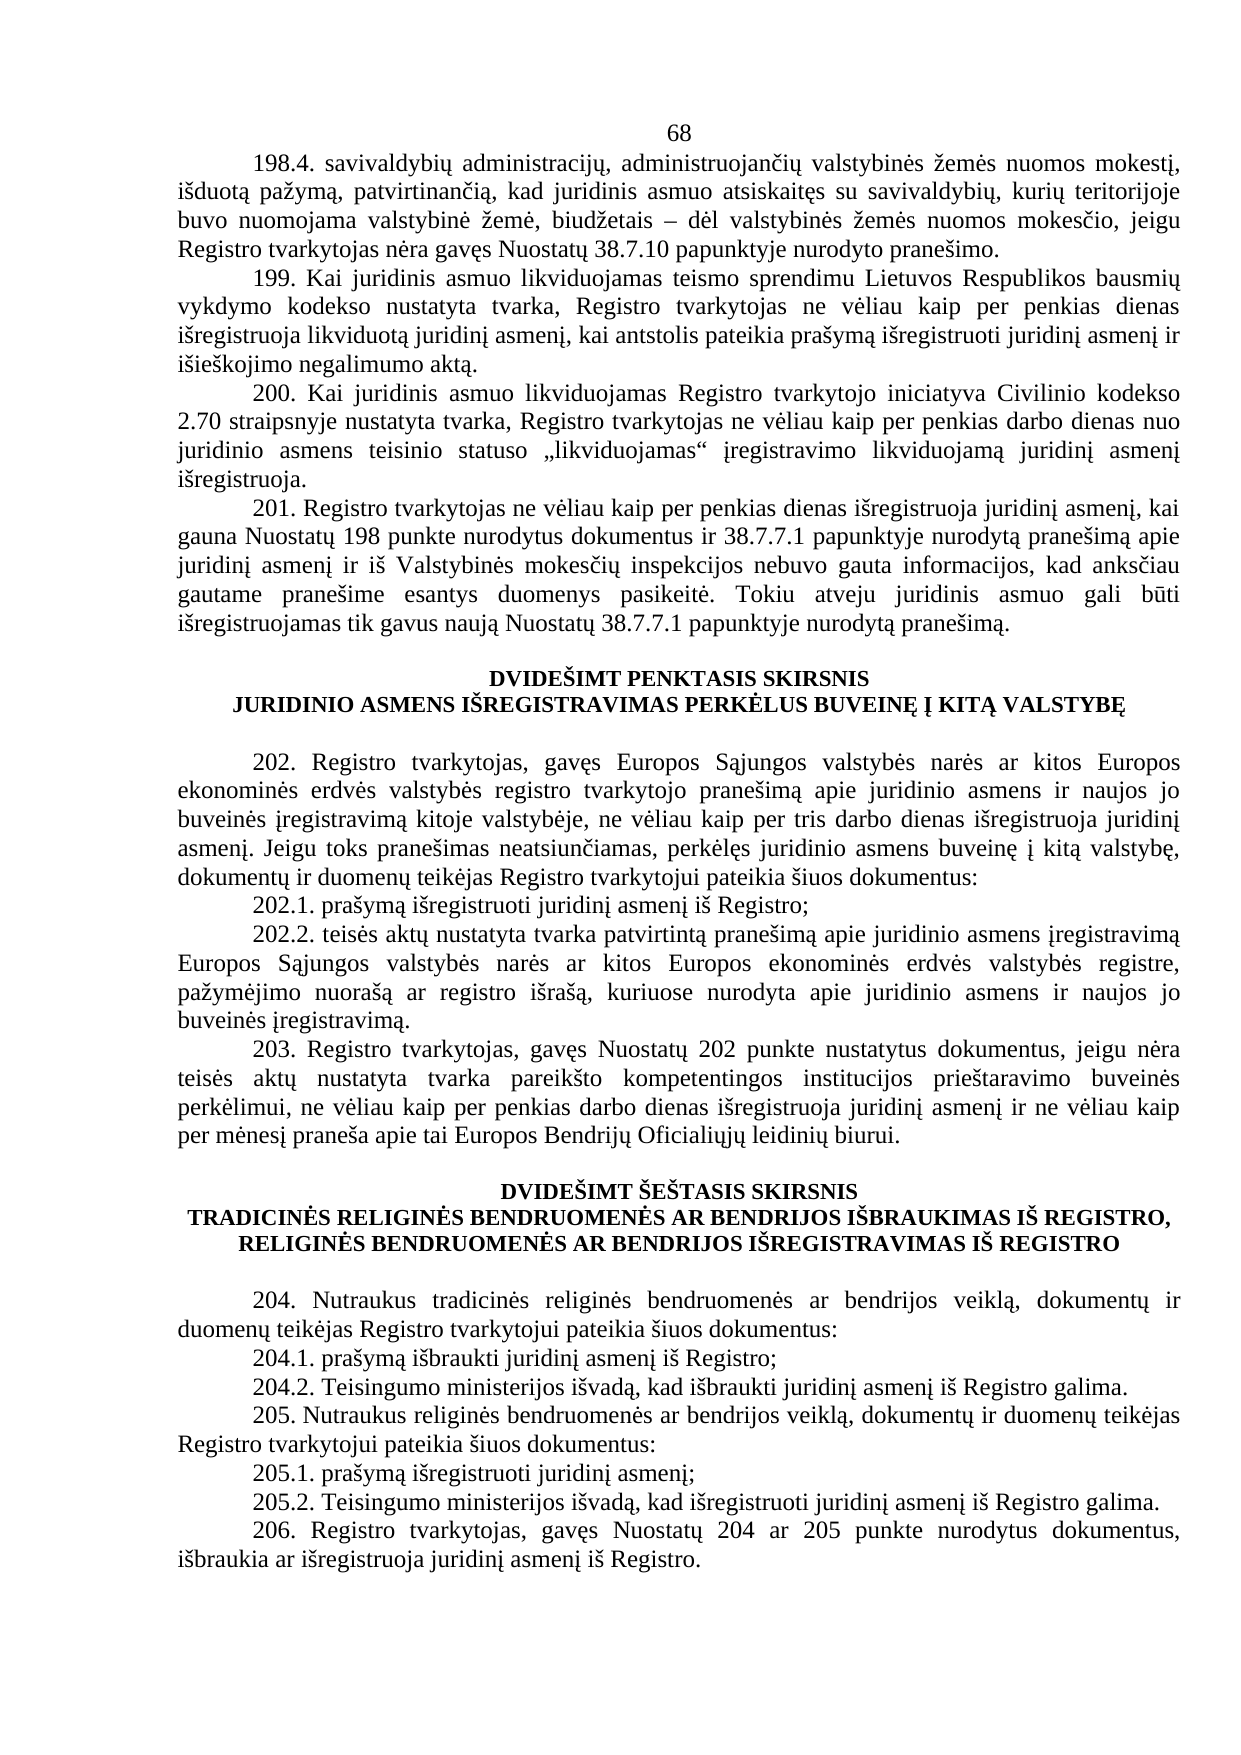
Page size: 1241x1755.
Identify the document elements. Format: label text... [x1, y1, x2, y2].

text 205. Nutraukus religinės bendruomenės ar bendrijos veiklą, dokumentų ir duomenų teikėjas Registro tvarkytojui pateikia šiuos dokumentus: [177, 1401, 1181, 1458]
text 204. Nutraukus tradicinės religinės bendruomenės ar bendrijos veiklą, dokumentų ir duomenų teikėjas Registro tvarkytojui pateikia šiuos dokumentus: [177, 1286, 1181, 1343]
text 202. Registro tvarkytojas, gavęs Europos Sąjungos valstybės narės ar kitos Europos ekonominės erdvės valstybės registro tvarkytojo pranešimą apie juridinio asmens ir naujos jo buveinės įregistravimą kitoje valstybėje, ne vėliau kaip per tris darbo dienas išregistruoja juridinį asmenį. Jeigu toks pranešimas neatsiunčiamas, perkėlęs juridinio asmens buveinę į kitą valstybę, dokumentų ir duomenų teikėjas Registro tvarkytojui pateikia šiuos dokumentus: [177, 747, 1181, 890]
text JURIDINIO ASMENS IŠREGISTRAVIMAS PERKĖLUS BUVEINĘ Į KITĄ VALSTYBĘ [177, 691, 1181, 718]
text 198.4. savivaldybių administracijų, administruojančių valstybinės žemės nuomos mokestį, išduotą pažymą, patvirtinančią, kad juridinis asmuo atsiskaitęs su savivaldybių, kurių teritorijoje buvo nuomojama valstybinė žemė, biudžetais – dėl valstybinės žemės nuomos mokesčio, jeigu Registro tvarkytojas nėra gavęs Nuostatų 38.7.10 papunktyje nurodyto pranešimo. [177, 148, 1181, 263]
text 205.2. Teisingumo ministerijos išvadą, kad išregistruoti juridinį asmenį iš Registro galima. [177, 1487, 1181, 1516]
text 205.1. prašymą išregistruoti juridinį asmenį; [177, 1458, 1181, 1487]
text 204.1. prašymą išbraukti juridinį asmenį iš Registro; [177, 1343, 1181, 1372]
text 202.1. prašymą išregistruoti juridinį asmenį iš Registro; [177, 890, 1181, 919]
text 204.2. Teisingumo ministerijos išvadą, kad išbraukti juridinį asmenį iš Registro galima. [177, 1372, 1181, 1401]
text TRADICINĖS RELIGINĖS BENDRUOMENĖS AR BENDRIJOS IŠBRAUKIMAS IŠ REGISTRO, RELIGINĖS BENDRUOMENĖS AR BENDRIJOS IŠREGISTRAVIMAS IŠ REGISTRO [177, 1204, 1181, 1257]
text 199. Kai juridinis asmuo likviduojamas teismo sprendimu Lietuvos Respublikos bausmių vykdymo kodekso nustatyta tvarka, Registro tvarkytojas ne vėliau kaip per penkias dienas išregistruoja likviduotą juridinį asmenį, kai antstolis pateikia prašymą išregistruoti juridinį asmenį ir išieškojimo negalimumo aktą. [177, 263, 1181, 378]
text 200. Kai juridinis asmuo likviduojamas Registro tvarkytojo iniciatyva Civilinio kodekso 2.70 straipsnyje nustatyta tvarka, Registro tvarkytojas ne vėliau kaip per penkias darbo dienas nuo juridinio asmens teisinio statuso „likviduojamas“ įregistravimo likviduojamą juridinį asmenį išregistruoja. [177, 378, 1181, 493]
text DVIDEŠIMT PENKTASIS SKIRSNIS [177, 665, 1181, 691]
text 203. Registro tvarkytojas, gavęs Nuostatų 202 punkte nustatytus dokumentus, jeigu nėra teisės aktų nustatyta tvarka pareikšto kompetentingos institucijos prieštaravimo buveinės perkėlimui, ne vėliau kaip per penkias darbo dienas išregistruoja juridinį asmenį ir ne vėliau kaip per mėnesį praneša apie tai Europos Bendrijų Oficialiųjų leidinių biurui. [177, 1034, 1181, 1149]
text 202.2. teisės aktų nustatyta tvarka patvirtintą pranešimą apie juridinio asmens įregistravimą Europos Sąjungos valstybės narės ar kitos Europos ekonominės erdvės valstybės registre, pažymėjimo nuorašą ar registro išrašą, kuriuose nurodyta apie juridinio asmens ir naujos jo buveinės įregistravimą. [177, 919, 1181, 1034]
text DVIDEŠIMT ŠEŠTASIS SKIRSNIS [177, 1178, 1181, 1204]
text 201. Registro tvarkytojas ne vėliau kaip per penkias dienas išregistruoja juridinį asmenį, kai gauna Nuostatų 198 punkte nurodytus dokumentus ir 38.7.7.1 papunktyje nurodytą pranešimą apie juridinį asmenį ir iš Valstybinės mokesčių inspekcijos nebuvo gauta informacijos, kad anksčiau gautame pranešime esantys duomenys pasikeitė. Tokiu atveju juridinis asmuo gali būti išregistruojamas tik gavus naują Nuostatų 38.7.7.1 papunktyje nurodytą pranešimą. [177, 493, 1181, 636]
text 206. Registro tvarkytojas, gavęs Nuostatų 204 ar 205 punkte nurodytus dokumentus, išbraukia ar išregistruoja juridinį asmenį iš Registro. [177, 1516, 1181, 1573]
